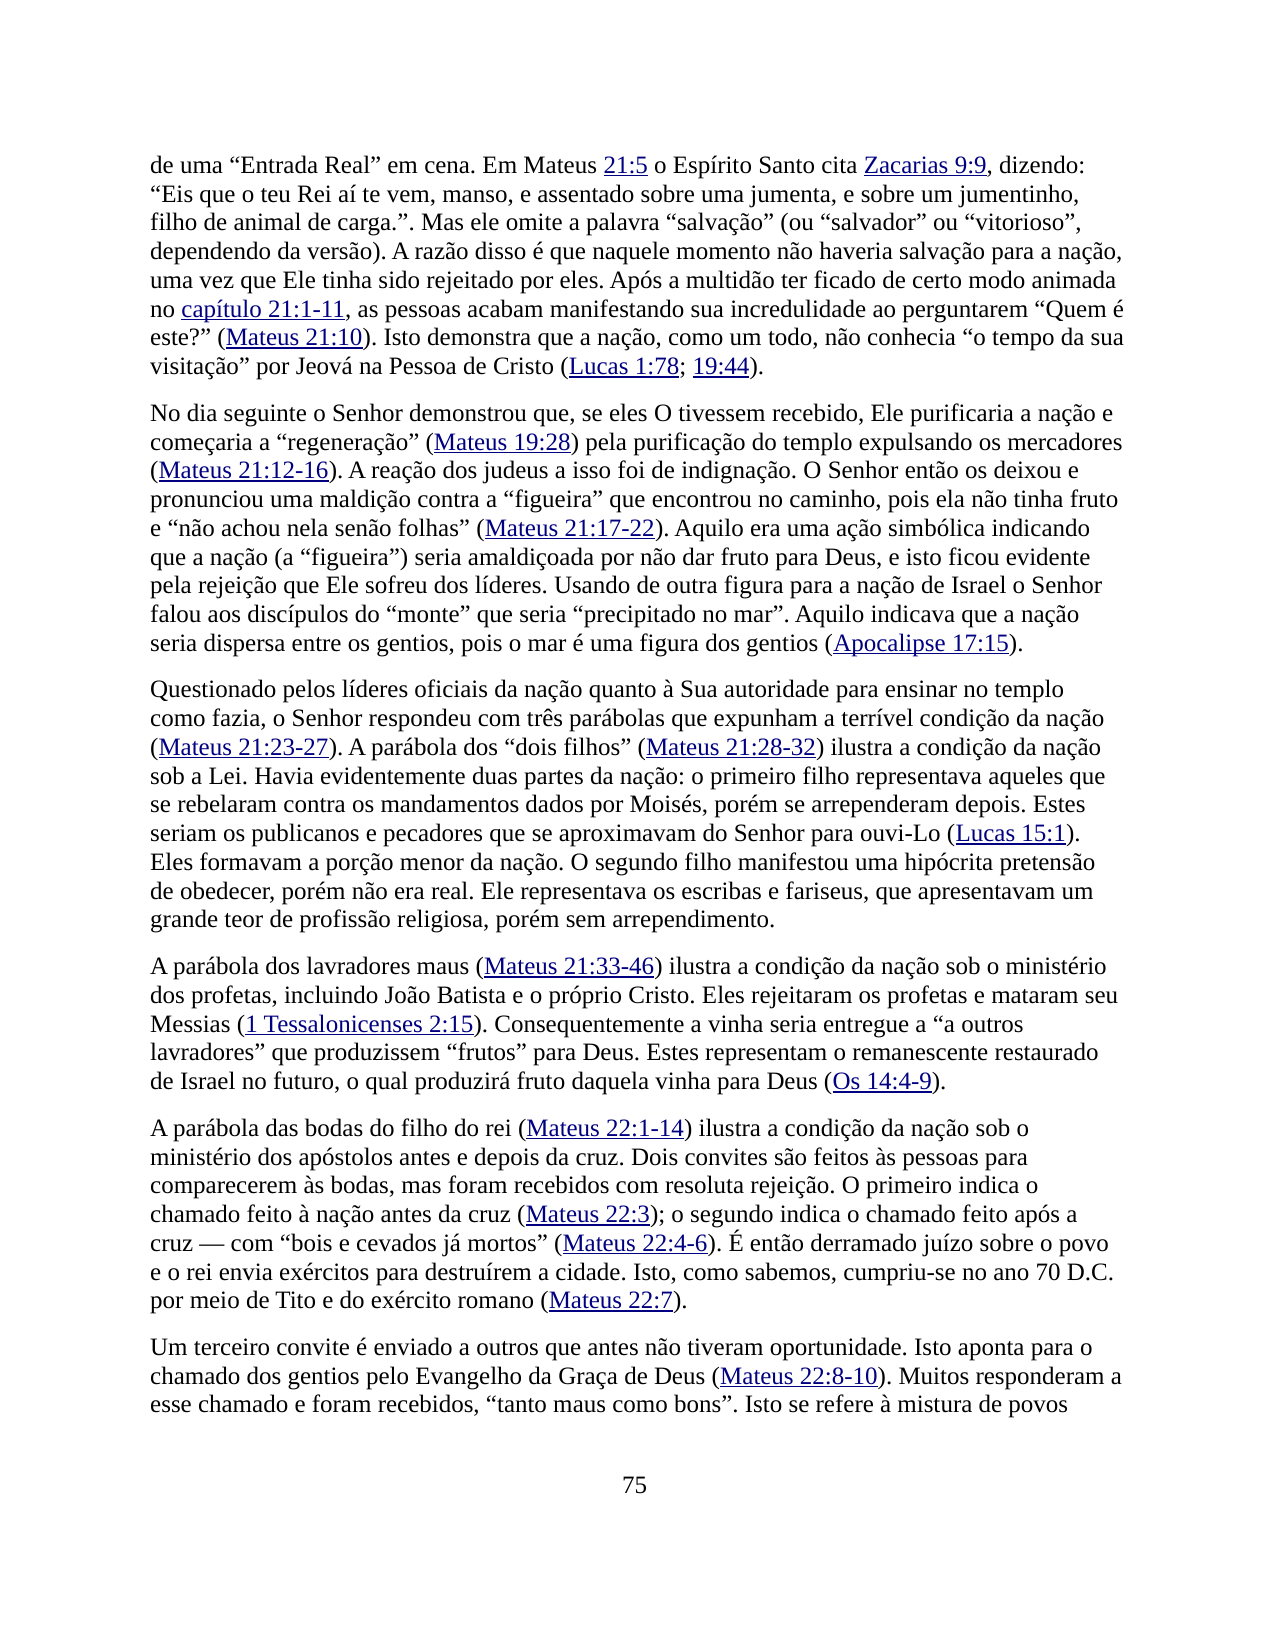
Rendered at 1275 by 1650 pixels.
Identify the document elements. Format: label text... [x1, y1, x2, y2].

text de uma “Entrada Real” em cena. Em Mateus 21:5 o Espírito Santo cita Zacarias 9:9, dizendo: “Eis que o teu Rei aí te vem, manso, e assentado sobre uma jumenta, e sobre um jumentinho, filho de animal de carga.”. Mas ele omite a palavra “salvação” (ou “salvador” ou “vitorioso”, dependendo da versão). A razão disso é que naquele momento não haveria salvação para a nação, uma vez que Ele tinha sido rejeitado por eles. Após a multidão ter ficado de certo modo animada no capítulo 21:1-11, as pessoas acabam manifestando sua incredulidade ao perguntarem “Quem é este?” (Mateus 21:10). Isto demonstra que a nação, como um todo, não conhecia “o tempo da sua visitação” por Jeová na Pessoa de Cristo (Lucas 1:78; 19:44). [150, 150, 1125, 380]
text A parábola dos lavradores maus (Mateus 21:33-46) ilustra a condição da nação sob o ministério dos profetas, incluindo João Batista e o próprio Cristo. Eles rejeitaram os profetas e mataram seu Messias (1 Tessalonicenses 2:15). Consequentemente a vinha seria entregue a “a outros lavradores” que produzissem “frutos” para Deus. Estes representam o remanescente restaurado de Israel no futuro, o qual produzirá fruto daquela vinha para Deus (Os 14:4-9). [150, 951, 1125, 1095]
text No dia seguinte o Senhor demonstrou que, se eles O tivessem recebido, Ele purificaria a nação e começaria a “regeneração” (Mateus 19:28) pela purificação do templo expulsando os mercadores (Mateus 21:12-16). A reação dos judeus a isso foi de indignação. O Senhor então os deixou e pronunciou uma maldição contra a “figueira” que encontrou no caminho, pois ela não tinha fruto e “não achou nela senão folhas” (Mateus 21:17-22). Aquilo era uma ação simbólica indicando que a nação (a “figueira”) seria amaldiçoada por não dar fruto para Deus, e isto ficou evidente pela rejeição que Ele sofreu dos líderes. Usando de outra figura para a nação de Israel o Senhor falou aos discípulos do “monte” que seria “precipitado no mar”. Aquilo indicava que a nação seria dispersa entre os gentios, pois o mar é uma figura dos gentios (Apocalipse 17:15). [150, 398, 1125, 657]
text Questionado pelos líderes oficiais da nação quanto à Sua autoridade para ensinar no templo como fazia, o Senhor respondeu com três parábolas que expunham a terrível condição da nação (Mateus 21:23-27). A parábola dos “dois filhos” (Mateus 21:28-32) ilustra a condição da nação sob a Lei. Havia evidentemente duas partes da nação: o primeiro filho representava aqueles que se rebelaram contra os mandamentos dados por Moisés, porém se arrependeram depois. Estes seriam os publicanos e pecadores que se aproximavam do Senhor para ouvi-Lo (Lucas 15:1). Eles formavam a porção menor da nação. O segundo filho manifestou uma hipócrita pretensão de obedecer, porém não era real. Ele representava os escribas e fariseus, que apresentavam um grande teor de profissão religiosa, porém sem arrependimento. [150, 674, 1125, 933]
text A parábola das bodas do filho do rei (Mateus 22:1-14) ilustra a condição da nação sob o ministério dos apóstolos antes e depois da cruz. Dois convites são feitos às pessoas para comparecerem às bodas, mas foram recebidos com resoluta rejeição. O primeiro indica o chamado feito à nação antes da cruz (Mateus 22:3); o segundo indica o chamado feito após a cruz — com “bois e cevados já mortos” (Mateus 22:4-6). É então derramado juízo sobre o povo e o rei envia exércitos para destruírem a cidade. Isto, como sabemos, cumpriu-se no ano 70 D.C. por meio de Tito e do exército romano (Mateus 22:7). [150, 1113, 1125, 1314]
text Um terceiro convite é enviado a outros que antes não tiveram oportunidade. Isto aponta para o chamado dos gentios pelo Evangelho da Graça de Deus (Mateus 22:8-10). Muitos responderam a esse chamado e foram recebidos, “tanto maus como bons”. Isto se refere à mistura de povos [150, 1332, 1125, 1418]
